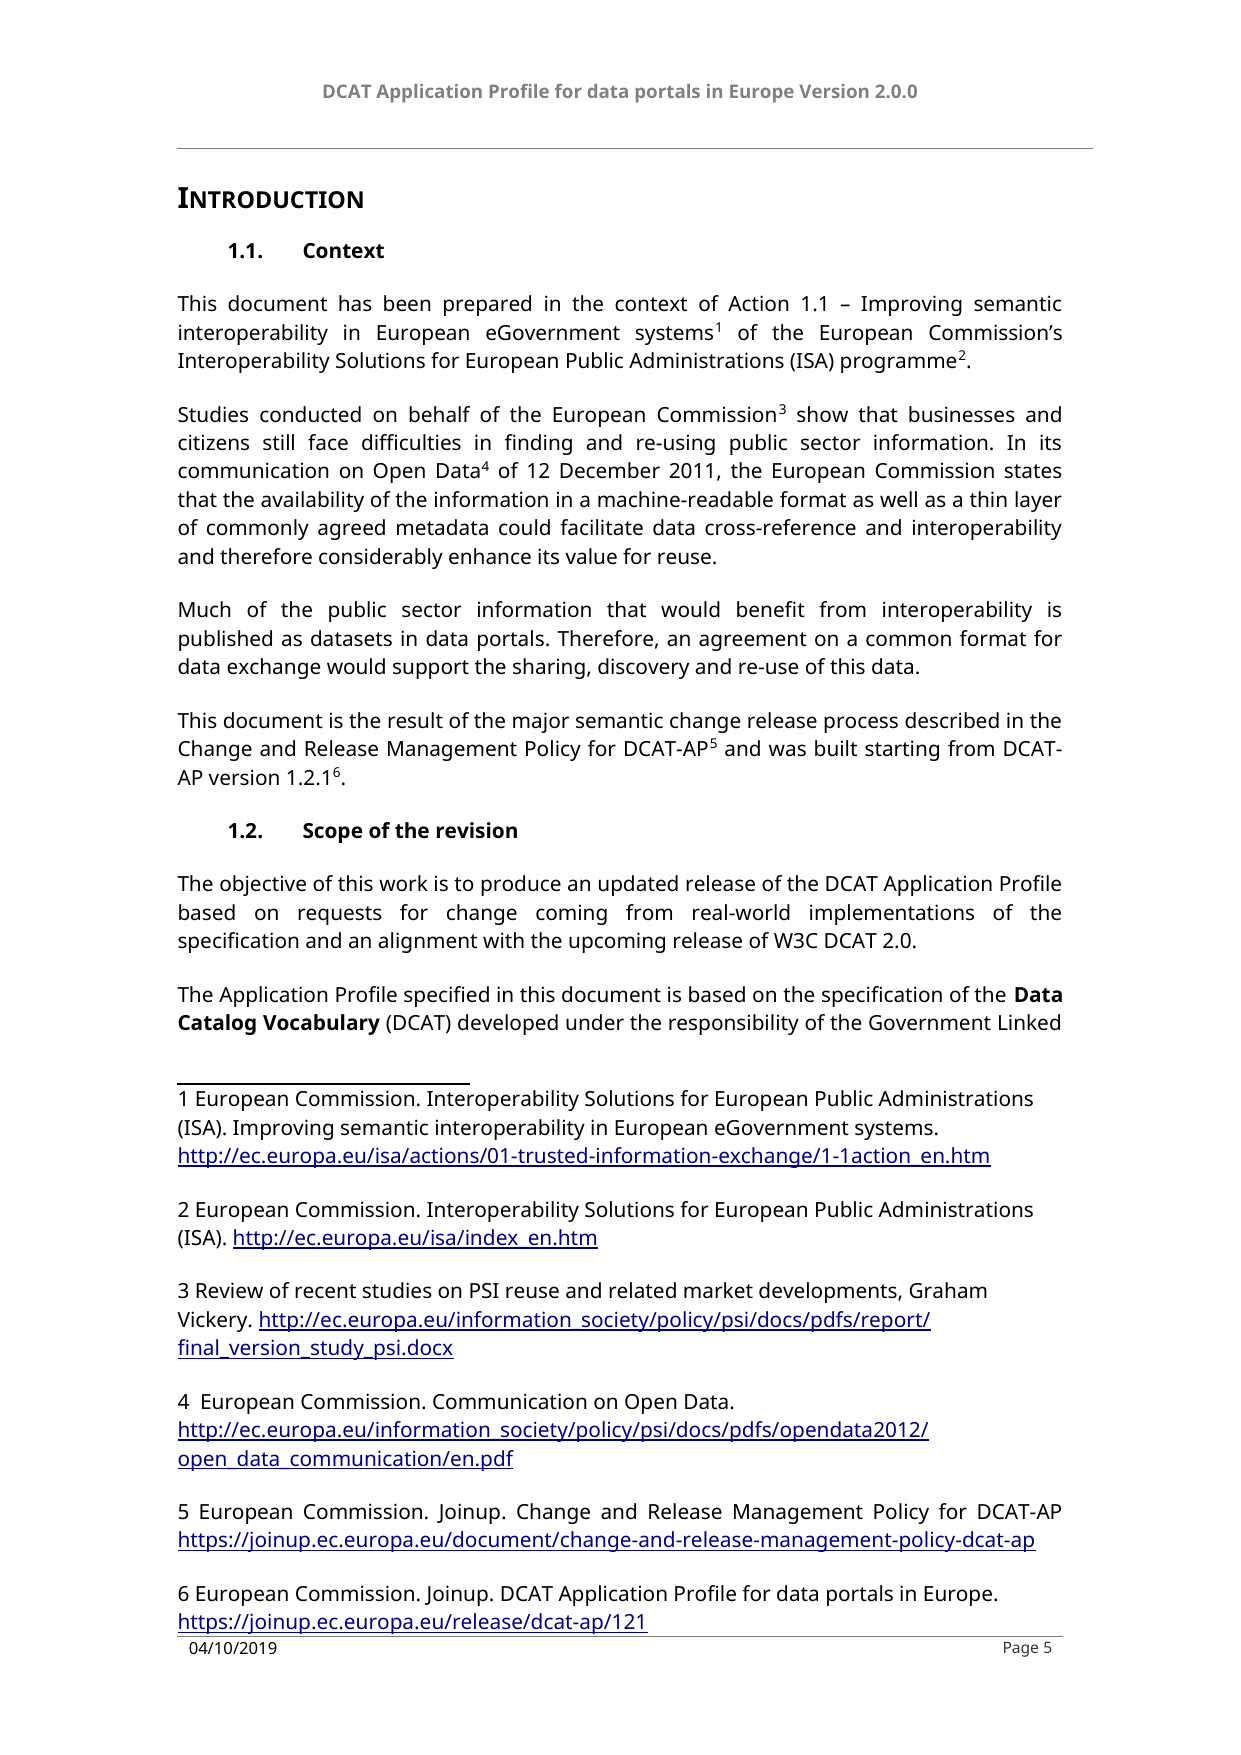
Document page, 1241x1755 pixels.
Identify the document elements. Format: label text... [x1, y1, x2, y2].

text The Application Profile specified in this document is based on the specification of the Data Catalog Vocabulary (DCAT) developed under the responsibility of the Government Linked [177, 980, 1063, 1037]
subtitle Scope of the revision [227, 816, 1063, 844]
text The objective of this work is to produce an updated release of the DCAT Application Profile based on requests for change coming from real-world implementations of the specification and an alignment with the upcoming release of W3C DCAT 2.0. [177, 869, 1063, 955]
subtitle Introduction [177, 178, 1063, 217]
text Studies conducted on behalf of the European Commission show that businesses and citizens still face difficulties in finding and re-using public sector information. In its communication on Open Data of 12 December 2011, the European Commission states that the availability of the information in a machine-readable format as well as a thin layer of commonly agreed metadata could facilitate data cross-reference and interoperability and therefore considerably enhance its value for reuse. [177, 400, 1063, 570]
text European Commission. Joinup. DCAT Application Profile for data portals in Europe. https://joinup.ec.europa.eu/release/dcat-ap/121 [177, 1579, 1063, 1636]
subtitle Context [227, 236, 1063, 264]
text Much of the public sector information that would benefit from interoperability is published as datasets in data portals. Therefore, an agreement on a common format for data exchange would support the sharing, discovery and re-use of this data. [177, 595, 1063, 681]
text European Commission. Joinup. Change and Release Management Policy for DCAT-AP https://joinup.ec.europa.eu/document/change-and-release-management-policy-dcat-ap [177, 1497, 1063, 1554]
text European Commission. Interoperability Solutions for European Public Administrations (ISA). Improving semantic interoperability in European eGovernment systems. http://ec.europa.eu/isa/actions/01-trusted-information-exchange/1-1action_en.htm [177, 1084, 1063, 1170]
text This document has been prepared in the context of Action 1.1 – Improving semantic interoperability in European eGovernment systems of the European Commission’s Interoperability Solutions for European Public Administrations (ISA) programme. [177, 289, 1063, 375]
text European Commission. Communication on Open Data. http://ec.europa.eu/information_society/policy/psi/docs/pdfs/opendata2012/open_data_communication/en.pdf [177, 1387, 1063, 1472]
text European Commission. Interoperability Solutions for European Public Administrations (ISA). http://ec.europa.eu/isa/index_en.htm [177, 1195, 1063, 1252]
text This document is the result of the major semantic change release process described in the Change and Release Management Policy for DCAT-AP and was built starting from DCAT-AP version 1.2.1. [177, 706, 1063, 791]
text Review of recent studies on PSI reuse and related market developments, Graham Vickery. http://ec.europa.eu/information_society/policy/psi/docs/pdfs/report/final_version_study_psi.docx [177, 1277, 1063, 1362]
